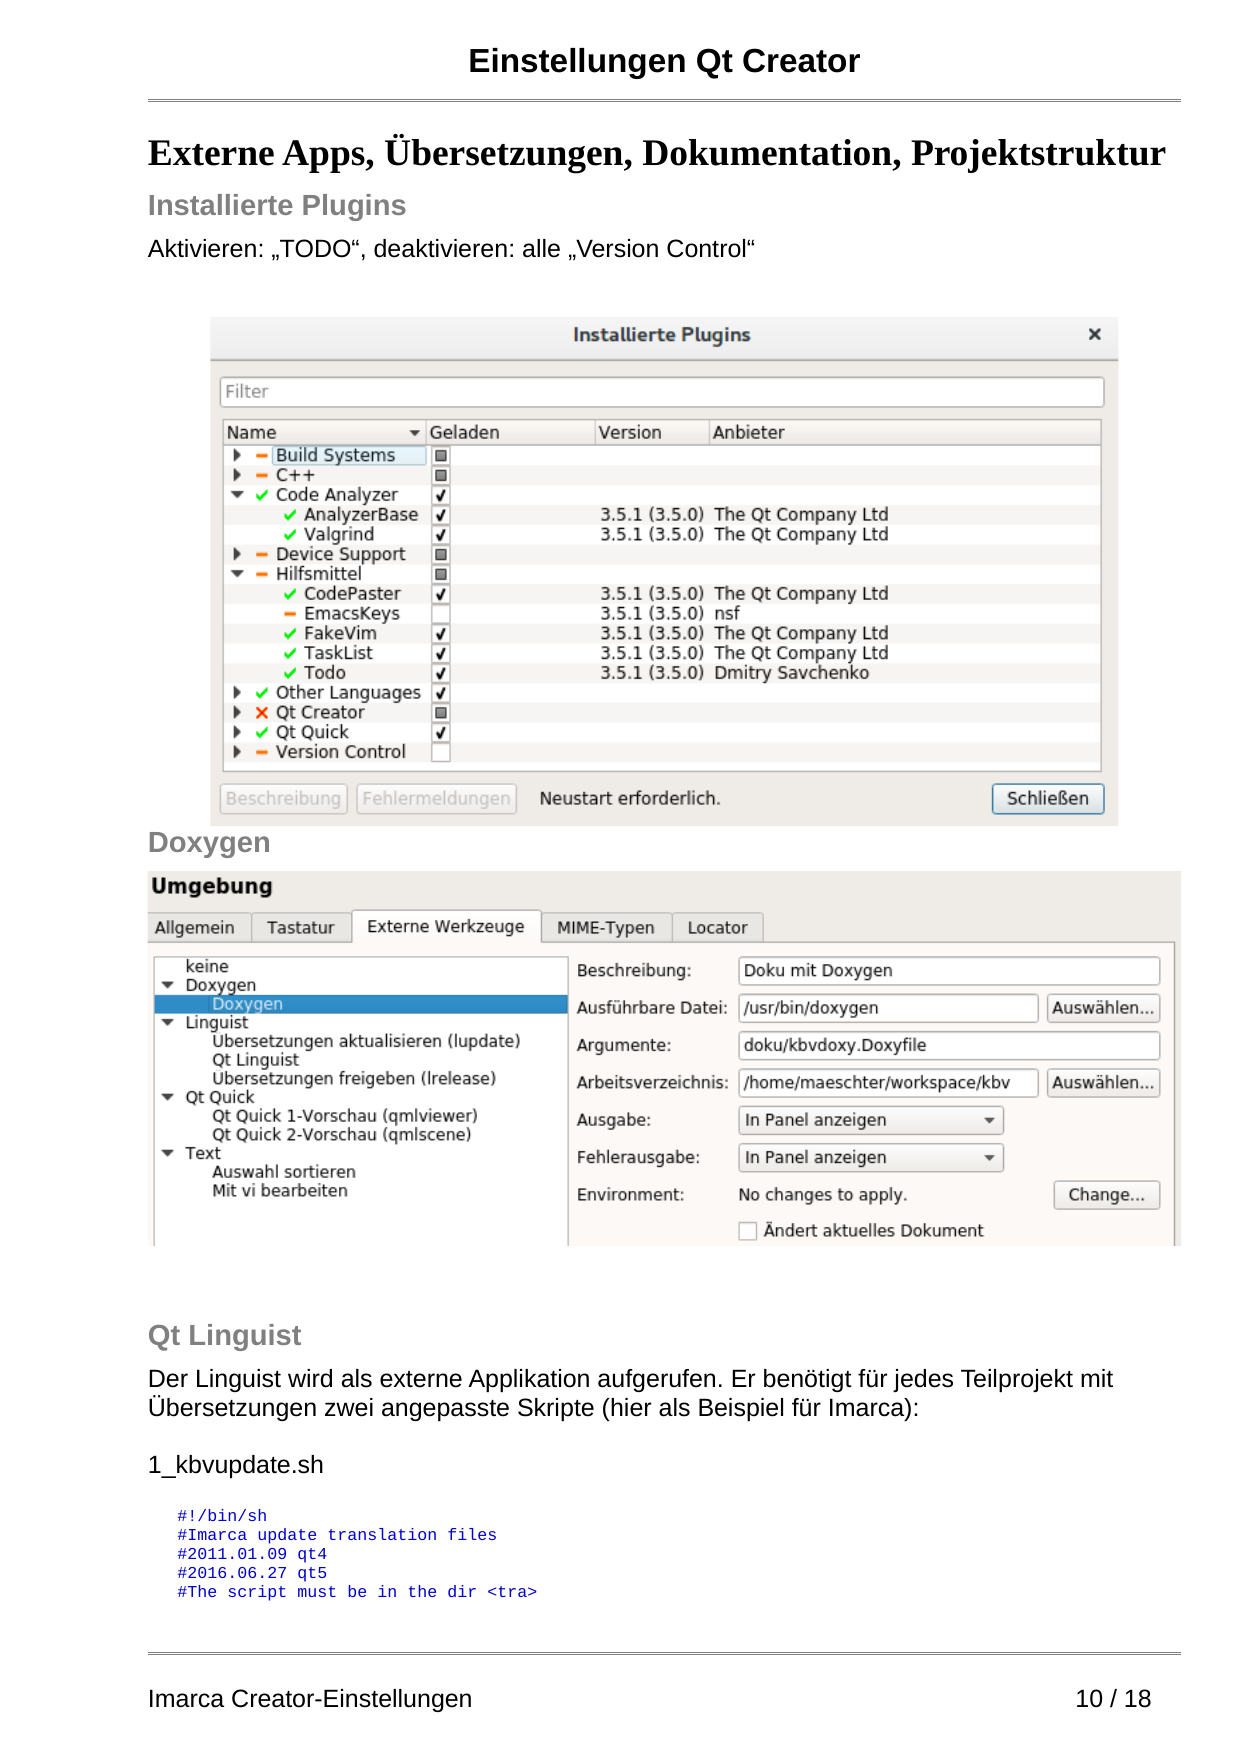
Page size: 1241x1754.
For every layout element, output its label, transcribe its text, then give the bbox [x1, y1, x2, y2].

text #The script must be in the dir <tra> [177, 1583, 1181, 1602]
text 1_kbvupdate.sh [148, 1450, 1181, 1479]
subtitle Externe Apps, Übersetzungen, Dokumentation, Projektstruktur [148, 131, 1181, 174]
text #!/bin/sh [177, 1508, 1181, 1527]
text #2016.06.27 qt5 [177, 1564, 1181, 1583]
subtitle Doxygen [148, 826, 1181, 859]
subtitle Qt Linguist [148, 1318, 1181, 1351]
picture [147, 871, 1182, 1246]
text Aktivieren: „TODO“, deaktivieren: alle „Version Control“ [148, 234, 1181, 263]
text #Imarca update translation files [177, 1527, 1181, 1545]
text #2011.01.09 qt4 [177, 1545, 1181, 1564]
subtitle Installierte Plugins [148, 188, 1181, 222]
text Der Linguist wird als externe Applikation aufgerufen. Er benötigt für jedes Teilprojekt mit Übersetzungen zwei angepasste Skripte (hier als Beispiel für Imarca): [148, 1364, 1181, 1421]
picture [210, 317, 1119, 826]
